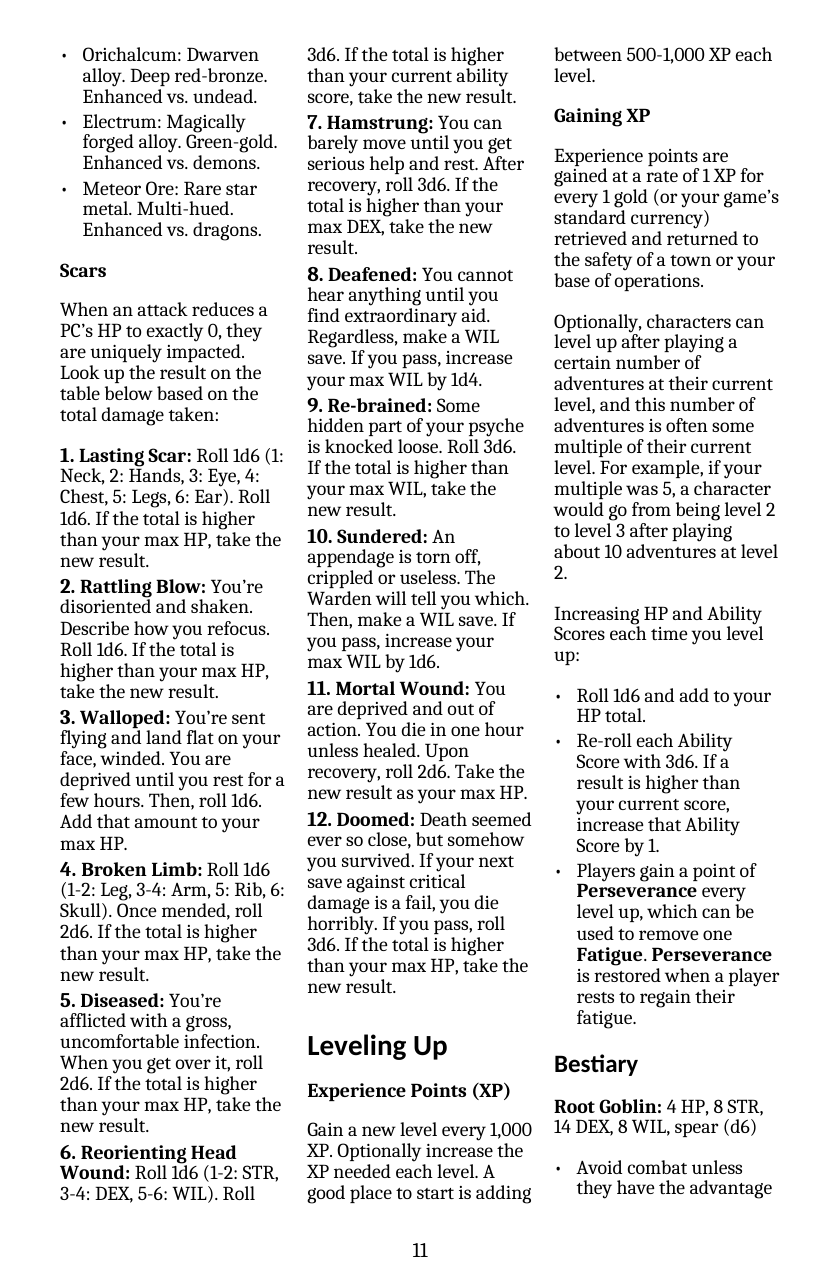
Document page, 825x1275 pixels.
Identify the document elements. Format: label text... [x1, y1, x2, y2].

list Re-brained: Some hidden part of your psyche is knocked loose. Roll 3d6. If the total is higher than your max WIL, take the new result. [307, 395, 533, 522]
list Doomed: Death seemed ever so close, but somehow you survived. If your next save against critical damage is a fail, you die horribly. If you pass, roll 3d6. If the total is higher than your max HP, take the new result. [307, 808, 533, 999]
list Avoid combat unless they have the advantage [554, 1157, 780, 1199]
list Lasting Scar: Roll 1d6 (1: Neck, 2: Hands, 3: Eye, 4: Chest, 5: Legs, 6: Ear). Roll 1d6. If the total is higher than your max HP, take the new result. [60, 445, 286, 572]
list Meteor Ore: Rare star metal. Multi-hued. Enhanced vs. dragons. [60, 178, 286, 242]
text Gaining XP [554, 106, 780, 127]
text Increasing HP and Ability Scores each time you level up: [554, 603, 780, 667]
text When an attack reduces a PC’s HP to exactly 0, they are uniquely impacted. Look up the result on the table below based on the total damage taken: [60, 300, 286, 426]
list Diseased: You’re afflicted with a gross, uncomfortable infection. When you get over it, roll 2d6. If the total is higher than your max HP, take the new result. [60, 990, 286, 1138]
list Roll 1d6 and add to your HP total. [554, 685, 780, 727]
text Scars [60, 260, 286, 281]
list Players gain a point of Perseverance every level up, which can be used to remove one Fatigue. Perseverance is restored when a player rests to regain their fatigue. [554, 861, 780, 1029]
text Root Goblin: 4 HP, 8 STR, 14 DEX, 8 WIL, spear (d6) [554, 1097, 780, 1139]
subtitle Bestiary [554, 1050, 780, 1078]
list Walloped: You’re sent flying and land flat on your face, winded. You are deprived until you rest for a few hours. Then, roll 1d6. Add that amount to your max HP. [60, 707, 286, 855]
list Sundered: An appendage is torn off, crippled or useless. The Warden will tell you which. Then, make a WIL save. If you pass, increase your max WIL by 1d6. [307, 526, 533, 674]
text Optionally, characters can level up after playing a certain number of adventures at their current level, and this number of adventures is often some multiple of their current level. For example, if your multiple was 5, a character would go from being level 2 to level 3 after playing about 10 adventures at level 2. [554, 311, 780, 585]
list Reorienting Head Wound: Roll 1d6 (1-2: STR, 3-4: DEX, 5-6: WIL). Roll [60, 1142, 286, 1206]
list Electrum: Magically forged alloy. Green-gold. Enhanced vs. demons. [60, 112, 286, 175]
subtitle Leveling Up [307, 1029, 533, 1062]
list Rattling Blow: You’re disoriented and shaken. Describe how you refocus. Roll 1d6. If the total is higher than your max HP, take the new result. [60, 576, 286, 703]
list Re-roll each Ability Score with 3d6. If a result is higher than your current score, increase that Ability Score by 1. [554, 731, 780, 857]
text Experience Points (XP) [307, 1080, 533, 1101]
text between 500-1,000 XP each level. [554, 45, 780, 87]
list 3d6. If the total is higher than your current ability score, take the new result. [307, 45, 533, 108]
list Orichalcum: Dwarven alloy. Deep red-bronze. Enhanced vs. undead. [60, 45, 286, 108]
list Mortal Wound: You are deprived and out of action. You die in one hour unless healed. Upon recovery, roll 2d6. Take the new result as your max HP. [307, 678, 533, 805]
list Hamstrung: You can barely move until you get serious help and rest. After recovery, roll 3d6. If the total is higher than your max DEX, take the new result. [307, 112, 533, 260]
text Experience points are gained at a rate of 1 XP for every 1 gold (or your game’s standard currency) retrieved and returned to the safety of a town or your base of operations. [554, 145, 780, 293]
list Broken Limb: Roll 1d6 (1-2: Leg, 3-4: Arm, 5: Rib, 6: Skull). Once mended, roll 2d6. If the total is higher than your max HP, take the new result. [60, 859, 286, 986]
list Deafened: You cannot hear anything until you find extraordinary aid. Regardless, make a WIL save. If you pass, increase your max WIL by 1d4. [307, 264, 533, 391]
text Gain a new level every 1,000 XP. Optionally increase the XP needed each level. A good place to start is adding [307, 1120, 533, 1204]
